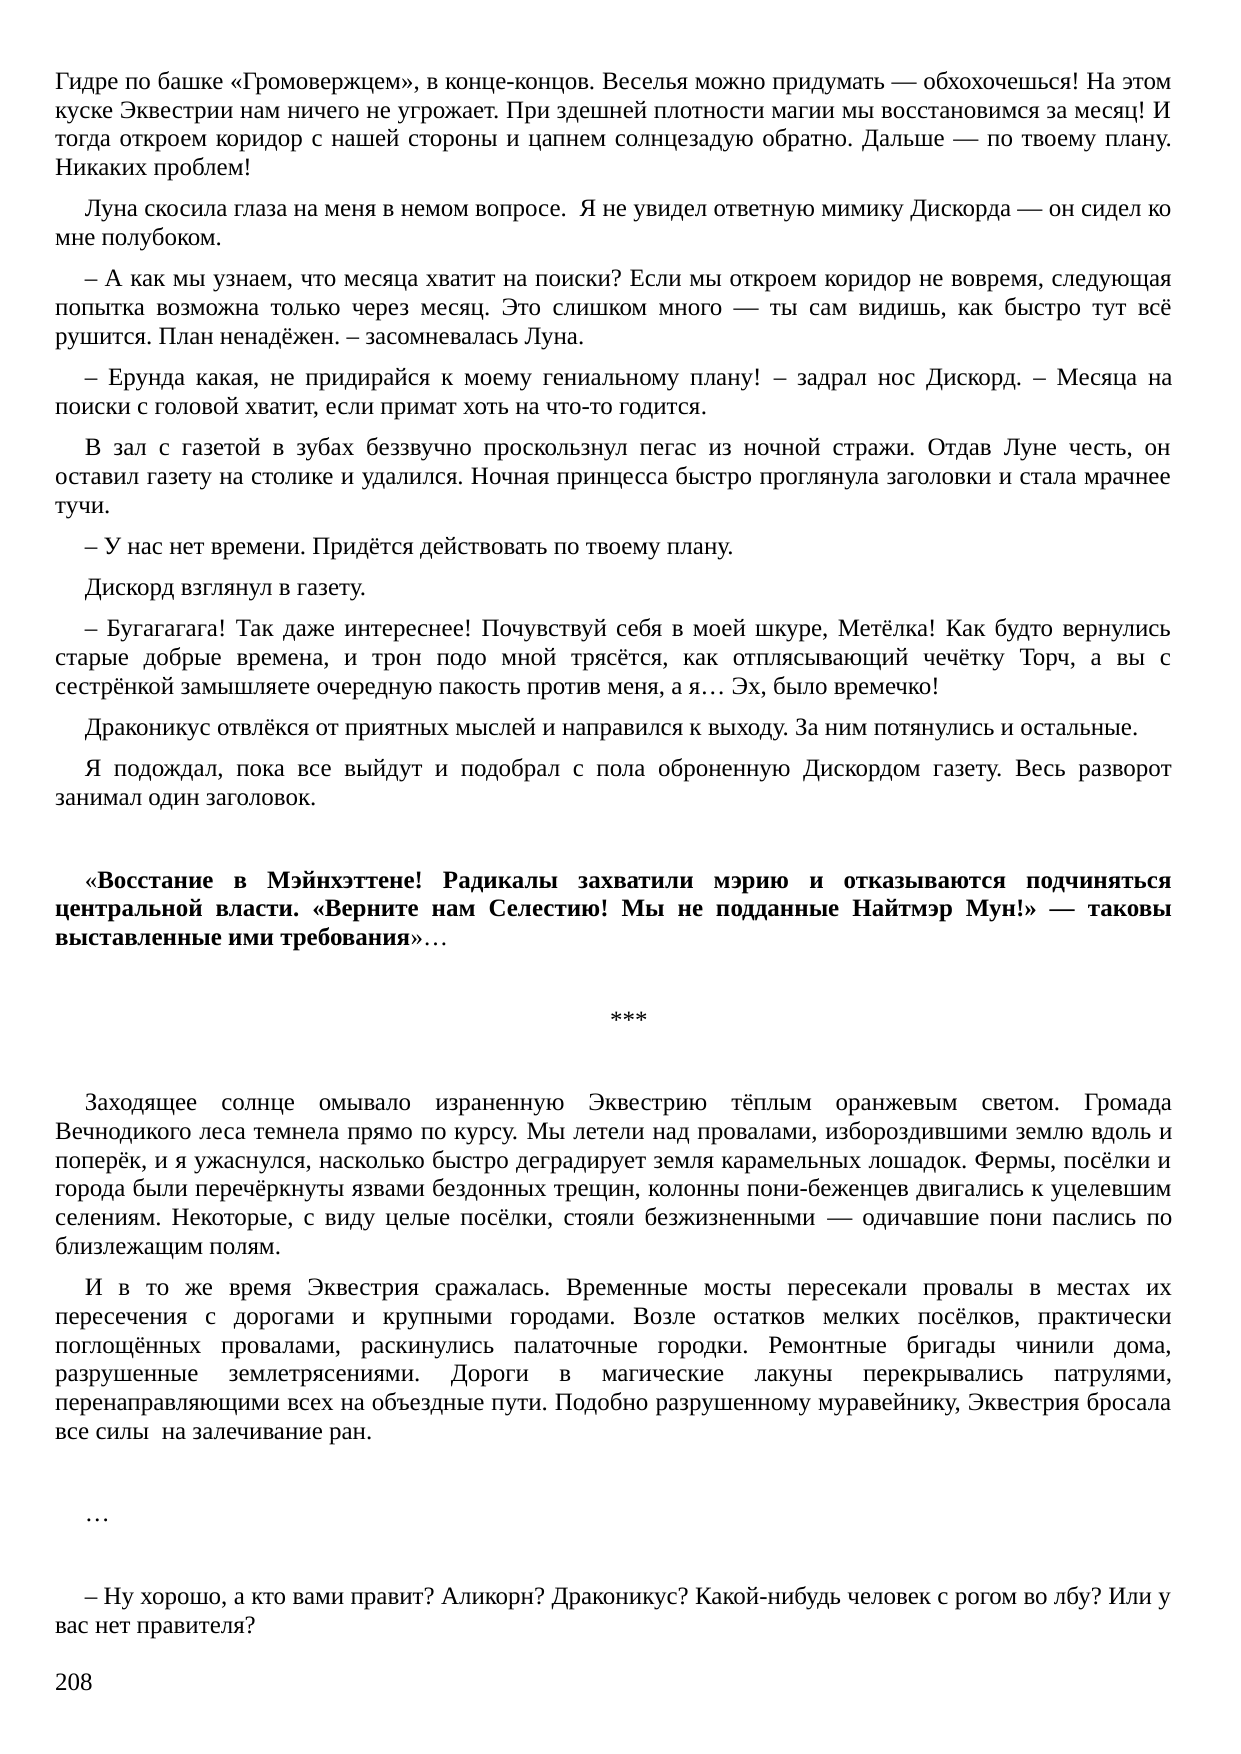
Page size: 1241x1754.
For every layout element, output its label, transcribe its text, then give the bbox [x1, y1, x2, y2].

text … [55, 1498, 1173, 1527]
text – Ерунда какая, не придирайся к моему гениальному плану! – задрал нос Дискорд. – Месяца на поиски с головой хватит, если примат хоть на что-то годится. [55, 362, 1173, 420]
text В зал с газетой в зубах беззвучно проскользнул пегас из ночной стражи. Отдав Луне честь, он оставил газету на столике и удалился. Ночная принцесса быстро проглянула заголовки и стала мрачнее тучи. [55, 432, 1173, 518]
text Я подождал, пока все выйдут и подобрал с пола оброненную Дискордом газету. Весь разворот занимал один заголовок. [55, 753, 1173, 811]
text – А как мы узнаем, что месяца хватит на поиски? Если мы откроем коридор не вовремя, следующая попытка возможна только через месяц. Это слишком много — ты сам видишь, как быстро тут всё рушится. План ненадёжен. – засомневалась Луна. [55, 263, 1173, 350]
text – Бугагагага! Так даже интереснее! Почувствуй себя в моей шкуре, Метёлка! Как будто вернулись старые добрые времена, и трон подо мной трясётся, как отплясывающий чечётку Торч, а вы с сестрёнкой замышляете очередную пакость против меня, а я… Эх, было времечко! [55, 613, 1173, 700]
text «Восстание в Мэйнхэттене! Радикалы захватили мэрию и отказываются подчиняться центральной власти. «Верните нам Селестию! Мы не подданные Найтмэр Мун!» — таковы выставленные ими требования»… [55, 865, 1173, 951]
text Луна скосила глаза на меня в немом вопросе. Я не увидел ответную мимику Дискорда — он сидел ко мне полубоком. [55, 193, 1173, 251]
text Дискорд взглянул в газету. [55, 572, 1173, 601]
text Гидре по башке «Громовержцем», в конце-концов. Веселья можно придумать — обхохочешься! На этом куске Эквестрии нам ничего не угрожает. При здешней плотности магии мы восстановимся за месяц! И тогда откроем коридор с нашей стороны и цапнем солнцезадую обратно. Дальше — по твоему плану. Никаких проблем! [55, 66, 1173, 181]
text И в то же время Эквестрия сражалась. Временные мосты пересекали провалы в местах их пересечения с дорогами и крупными городами. Возле остатков мелких посёлков, практически поглощённых провалами, раскинулись палаточные городки. Ремонтные бригады чинили дома, разрушенные землетрясениями. Дороги в магические лакуны перекрывались патрулями, перенаправляющими всех на объездные пути. Подобно разрушенному муравейнику, Эквестрия бросала все силы на залечивание ран. [55, 1272, 1173, 1445]
text – Ну хорошо, а кто вами правит? Аликорн? Драконикус? Какой-нибудь человек с рогом во лбу? Или у вас нет правителя? [55, 1581, 1173, 1638]
text *** [55, 1005, 1173, 1033]
text Драконикус отвлёкся от приятных мыслей и направился к выходу. За ним потянулись и остальные. [55, 712, 1173, 741]
text Заходящее солнце омывало израненную Эквестрию тёплым оранжевым светом. Громада Вечнодикого леса темнела прямо по курсу. Мы летели над провалами, избороздившими землю вдоль и поперёк, и я ужаснулся, насколько быстро деградирует земля карамельных лошадок. Фермы, посёлки и города были перечёркнуты язвами бездонных трещин, колонны пони-беженцев двигались к уцелевшим селениям. Некоторые, с виду целые посёлки, стояли безжизненными — одичавшие пони паслись по близлежащим полям. [55, 1087, 1173, 1260]
text – У нас нет времени. Придётся действовать по твоему плану. [55, 531, 1173, 560]
